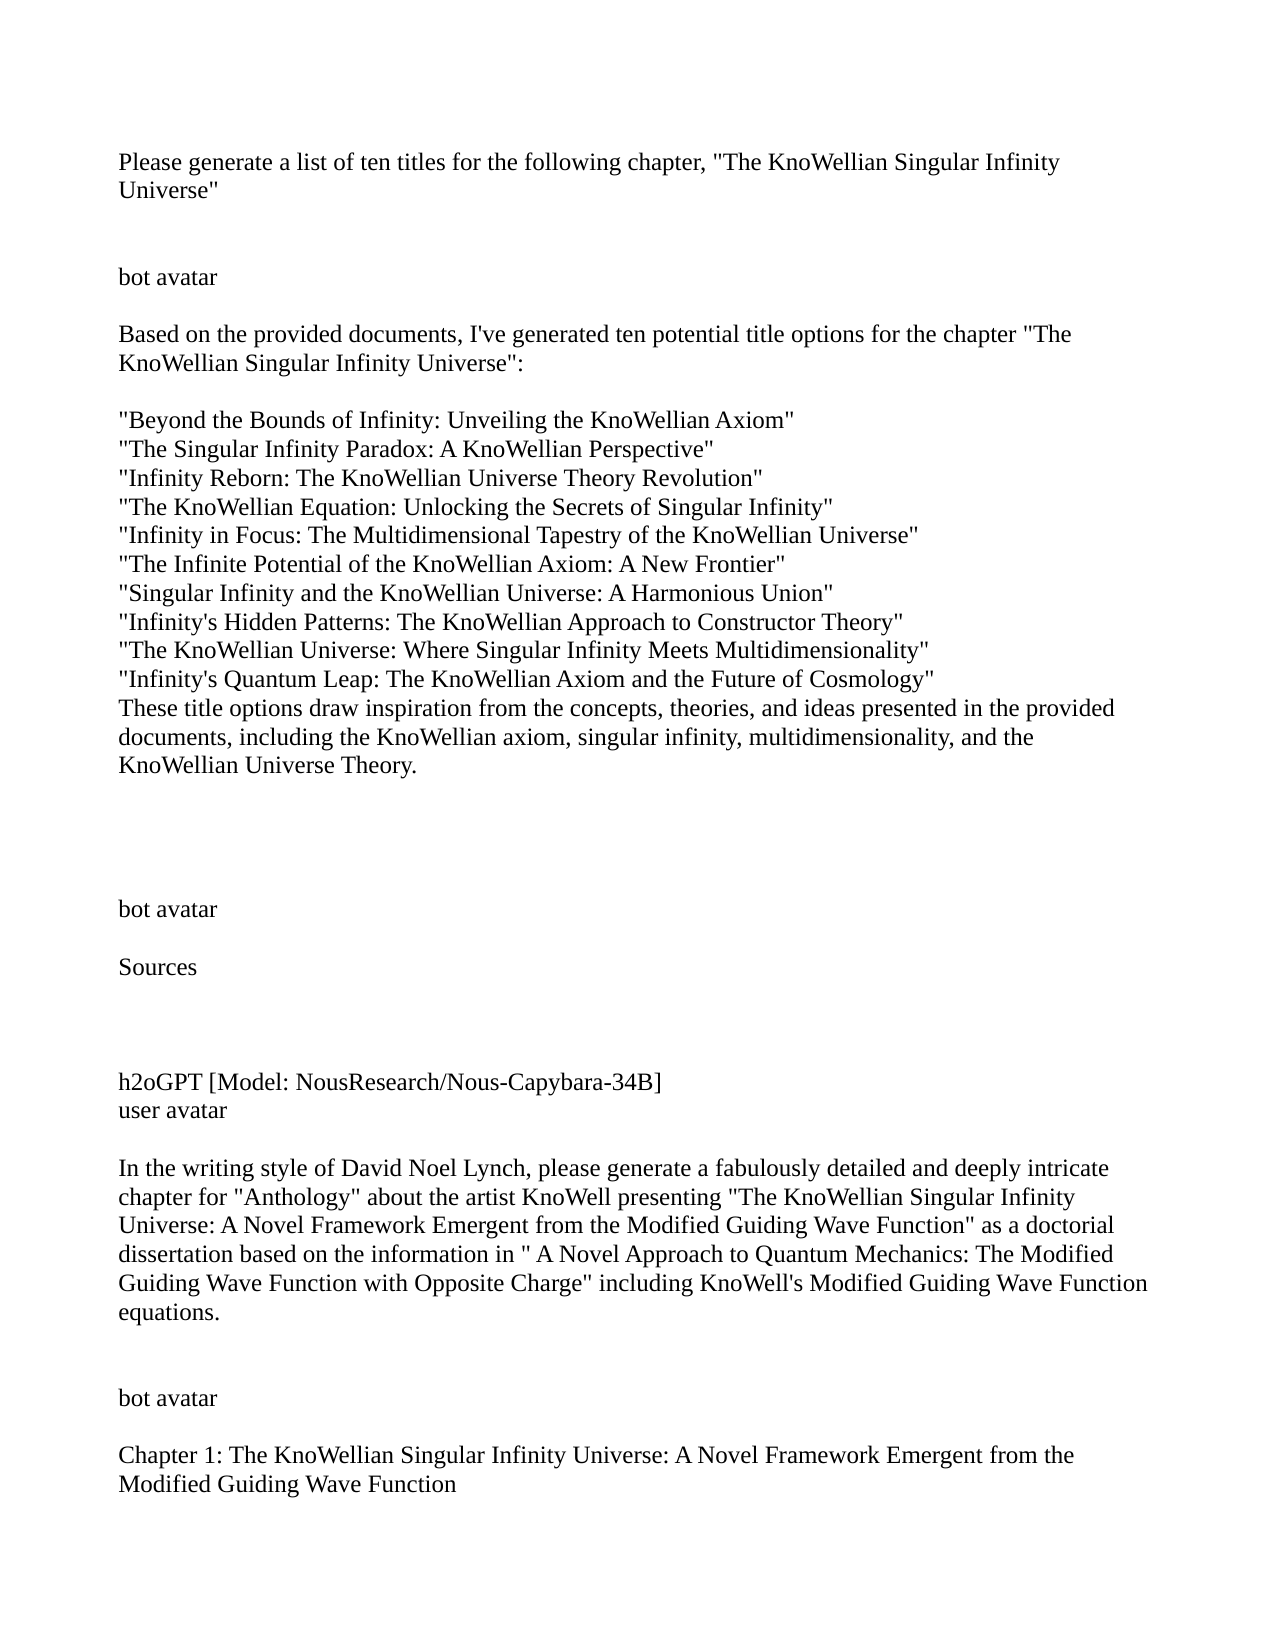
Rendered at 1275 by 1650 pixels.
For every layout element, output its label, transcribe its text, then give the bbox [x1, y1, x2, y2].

text "Infinity in Focus: The Multidimensional Tapestry of the KnoWellian Universe" [118, 521, 1157, 549]
text "The KnoWellian Equation: Unlocking the Secrets of Singular Infinity" [118, 492, 1157, 521]
text "Beyond the Bounds of Infinity: Unveiling the KnoWellian Axiom" [118, 406, 1157, 434]
text "Singular Infinity and the KnoWellian Universe: A Harmonious Union" [118, 578, 1157, 607]
text "The Singular Infinity Paradox: A KnoWellian Perspective" [118, 434, 1157, 463]
text "Infinity Reborn: The KnoWellian Universe Theory Revolution" [118, 463, 1157, 492]
text Please generate a list of ten titles for the following chapter, "The KnoWellian Singular Infinity Universe" [118, 147, 1157, 204]
text h2oGPT [Model: NousResearch/Nous-Capybara-34B] [118, 1067, 1157, 1096]
text user avatar [118, 1096, 1157, 1124]
text Sources [118, 952, 1157, 981]
text "The KnoWellian Universe: Where Singular Infinity Meets Multidimensionality" [118, 636, 1157, 664]
text Based on the provided documents, I've generated ten potential title options for the chapter "The KnoWellian Singular Infinity Universe": [118, 319, 1157, 377]
text In the writing style of David Noel Lynch, please generate a fabulously detailed and deeply intricate chapter for "Anthology" about the artist KnoWell presenting "The KnoWellian Singular Infinity Universe: A Novel Framework Emergent from the Modified Guiding Wave Function" as a doctorial dissertation based on the information in " A Novel Approach to Quantum Mechanics: The Modified Guiding Wave Function with Opposite Charge" including KnoWell's Modified Guiding Wave Function equations. [118, 1153, 1157, 1326]
text These title options draw inspiration from the concepts, theories, and ideas presented in the provided documents, including the KnoWellian axiom, singular infinity, multidimensionality, and the KnoWellian Universe Theory. [118, 693, 1157, 779]
text bot avatar [118, 894, 1157, 923]
text Chapter 1: The KnoWellian Singular Infinity Universe: A Novel Framework Emergent from the Modified Guiding Wave Function [118, 1441, 1157, 1498]
text "Infinity's Hidden Patterns: The KnoWellian Approach to Constructor Theory" [118, 607, 1157, 636]
text "The Infinite Potential of the KnoWellian Axiom: A New Frontier" [118, 549, 1157, 578]
text bot avatar [118, 262, 1157, 291]
text "Infinity's Quantum Leap: The KnoWellian Axiom and the Future of Cosmology" [118, 664, 1157, 693]
text bot avatar [118, 1383, 1157, 1412]
